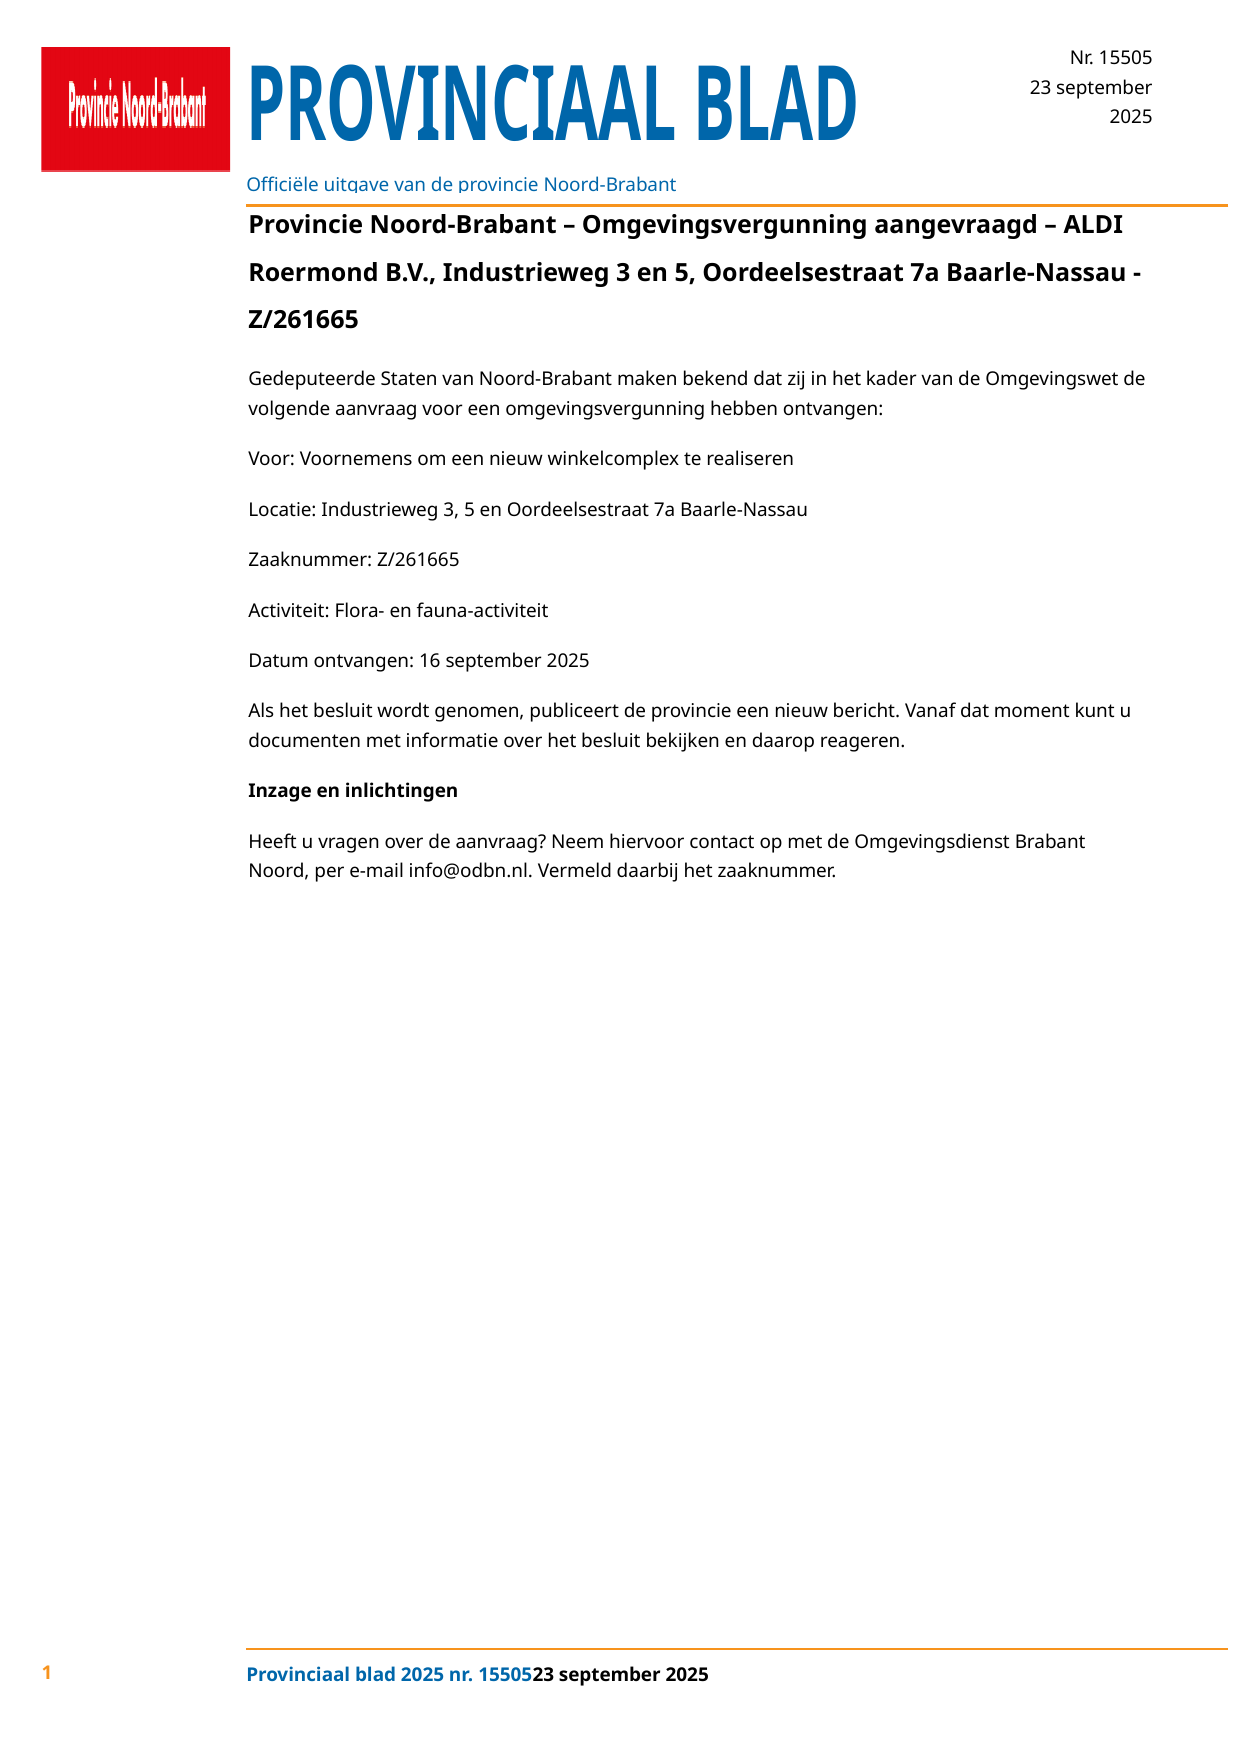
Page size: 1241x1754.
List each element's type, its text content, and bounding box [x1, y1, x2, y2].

picture [41, 47, 231, 172]
text Inzage en inlichtingen [248, 778, 1152, 803]
text Heeft u vragen over de aanvraag? Neem hiervoor contact op met de Omgevingsdienst Brabant Noord, per e-mail info@odbn.nl. Vermeld daarbij het zaaknummer. [248, 828, 1152, 883]
text Locatie: Industrieweg 3, 5 en Oordeelsestraat 7a Baarle-Nassau [248, 496, 1152, 522]
text Als het besluit wordt genomen, publiceert de provincie een nieuw bericht. Vanaf dat moment kunt u documenten met informatie over het besluit bekijken en daarop reageren. [248, 698, 1152, 753]
text Zaaknummer: Z/261665 [248, 546, 1152, 572]
text Provincie Noord-Brabant – Omgevingsvergunning aangevraagd – ALDI Roermond B.V., Industrieweg 3 en 5, Oordeelsestraat 7a Baarle-Nassau - Z/261665 [248, 207, 1152, 336]
text Activiteit: Flora- en fauna-activiteit [248, 597, 1152, 622]
text Datum ontvangen: 16 september 2025 [248, 647, 1152, 673]
text Gedeputeerde Staten van Noord-Brabant maken bekend dat zij in het kader van de Omgevingswet de volgende aanvraag voor een omgevingsvergunning hebben ontvangen: [248, 366, 1152, 421]
text Voor: Voornemens om een nieuw winkelcomplex te realiseren [248, 446, 1152, 471]
